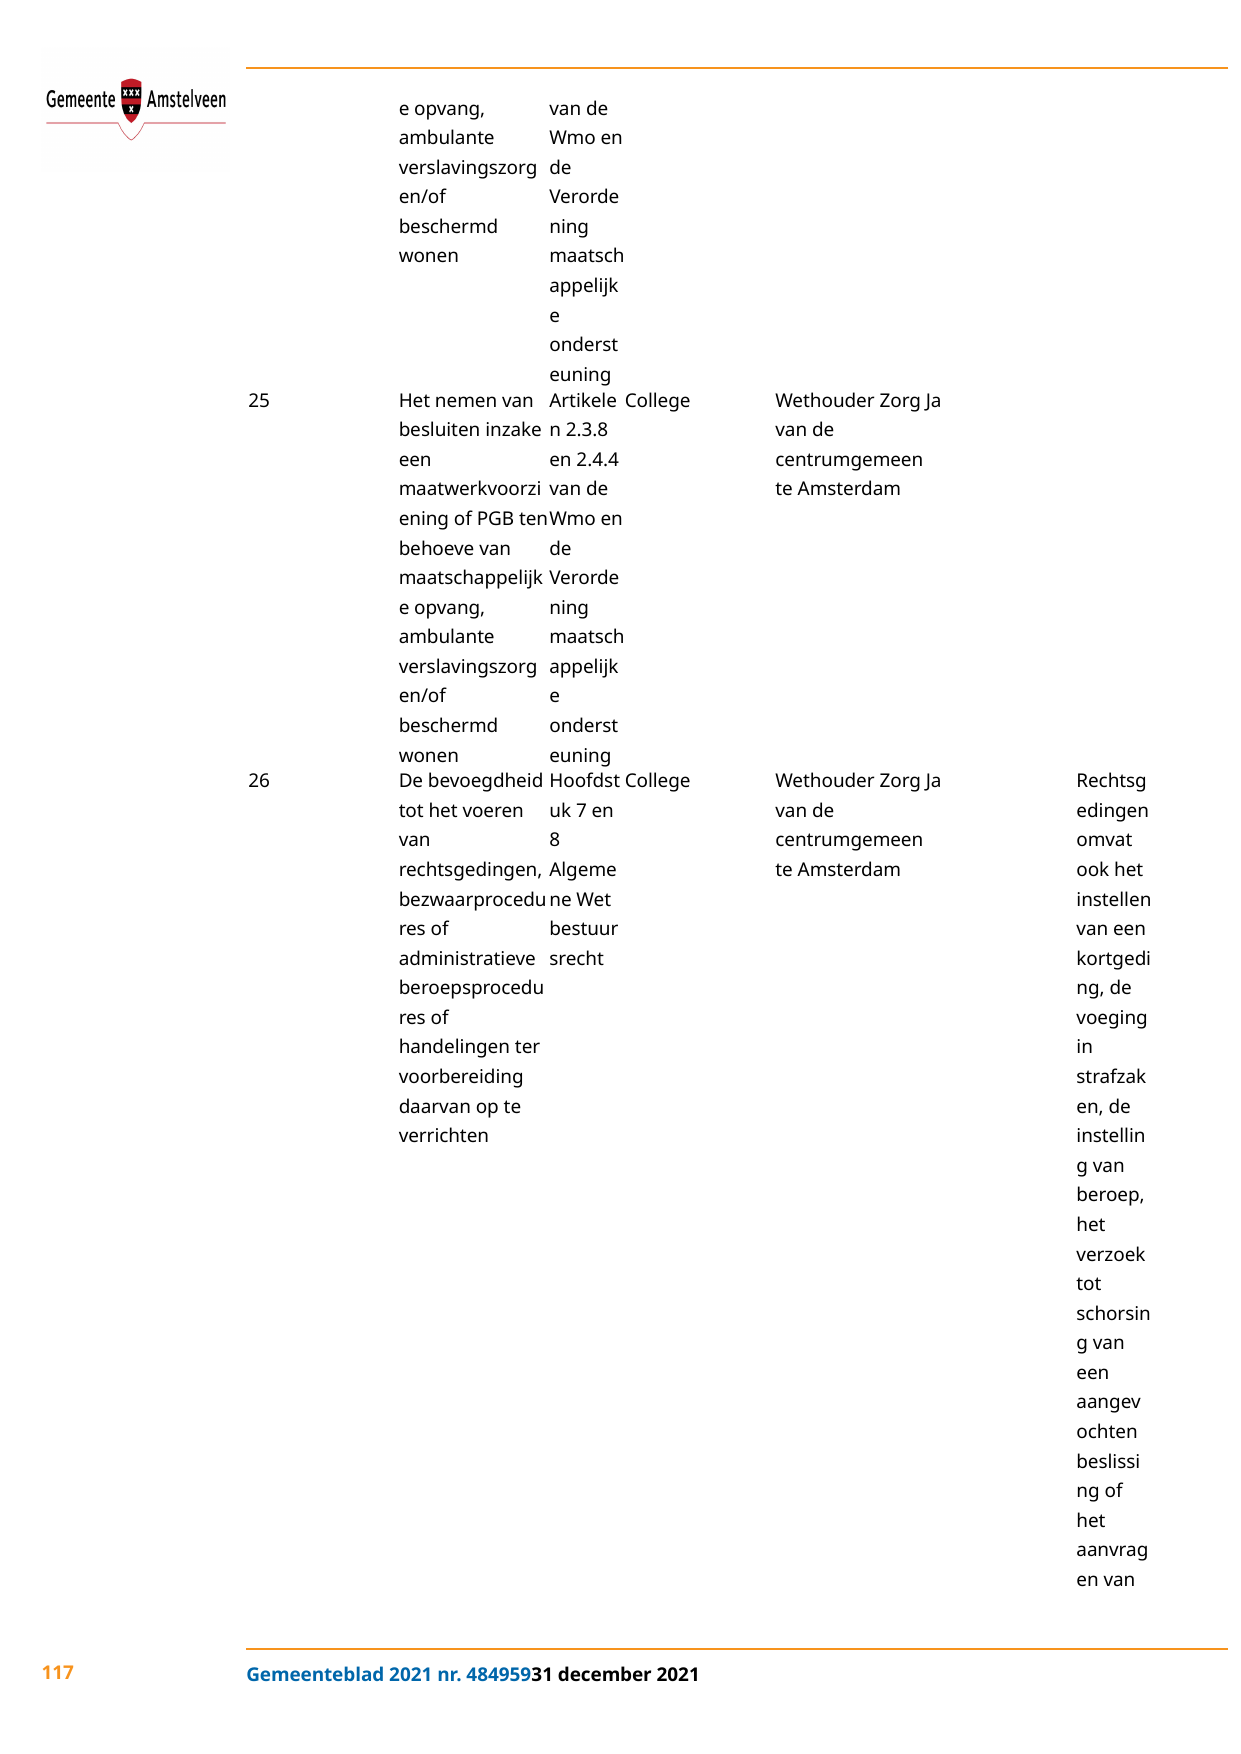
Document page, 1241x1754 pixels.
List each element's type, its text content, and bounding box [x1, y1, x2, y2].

table_cell [1001, 768, 1076, 1592]
table_cell [1001, 95, 1076, 387]
table_cell Artikelen 2.3.8 en 2.4.4 van de Wmo en de Verordening maatschappelijke ondersteuning [549, 387, 624, 767]
table_cell [248, 95, 398, 387]
table_cell College [625, 768, 775, 1592]
table_cell Rechtsgedingen omvat ook het instellen van een kortgeding, de voeging in strafzaken, de instelling van beroep, het verzoek tot schorsing van een aangevochten beslissing of het aanvragen van [1076, 768, 1152, 1592]
table_cell Ja [926, 387, 1001, 767]
picture [41, 47, 231, 172]
table_cell e opvang, ambulante verslavingszorg en/of beschermd wonen [399, 95, 549, 387]
table_cell 25 [248, 387, 398, 767]
table_cell De bevoegdheid tot het voeren van rechtsgedingen, bezwaarprocedures of administratieve beroepsprocedures of handelingen ter voorbereiding daarvan op te verrichten [399, 768, 549, 1592]
table_cell van de Wmo en de Verordening maatschappelijke ondersteuning [549, 95, 624, 387]
table_cell [1076, 387, 1152, 767]
table_cell [926, 95, 1001, 387]
table_cell 26 [248, 768, 398, 1592]
table_cell Wethouder Zorg van de centrumgemeente Amsterdam [775, 768, 926, 1592]
table_cell Wethouder Zorg van de centrumgemeente Amsterdam [775, 387, 926, 767]
table_cell [1001, 387, 1076, 767]
table_cell Hoofdstuk 7 en 8 Algemene Wet bestuursrecht [549, 768, 624, 1592]
table_cell [1076, 95, 1152, 387]
table_cell [625, 95, 775, 387]
table_cell Ja [926, 768, 1001, 1592]
table_cell [775, 95, 926, 387]
table_cell College [625, 387, 775, 767]
table_cell Het nemen van besluiten inzake een maatwerkvoorziening of PGB ten behoeve van maatschappelijke opvang, ambulante verslavingszorg en/of beschermd wonen [399, 387, 549, 767]
